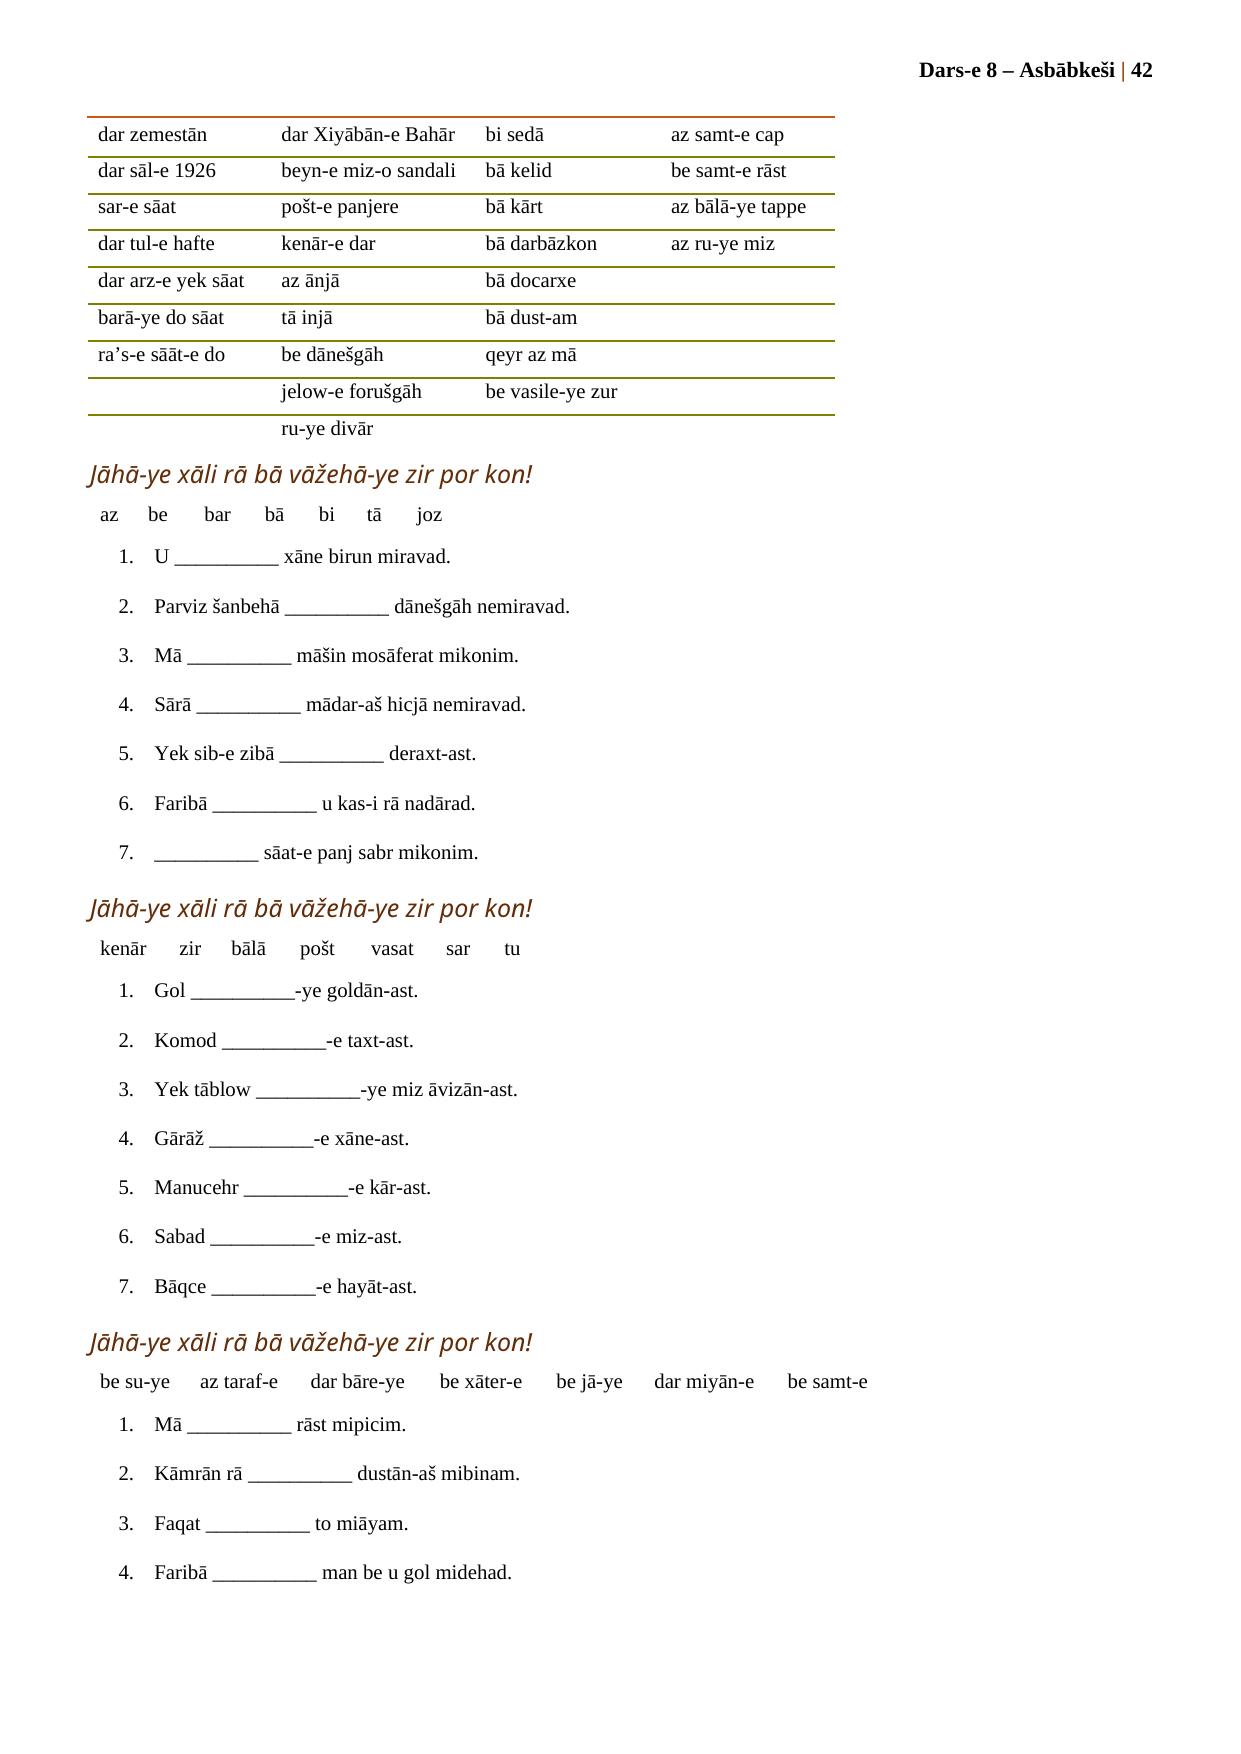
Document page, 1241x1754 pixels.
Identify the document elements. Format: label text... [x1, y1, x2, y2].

table_cell jelow‐e forušgāh [265, 379, 471, 408]
text az be bar bā bi tā joz [100, 502, 1153, 526]
table_cell [265, 408, 471, 413]
table_cell pošt‐e panjere [265, 195, 471, 223]
table_cell [265, 371, 471, 377]
table_cell bā darbāzkon [471, 231, 644, 260]
table_cell [644, 342, 835, 371]
table_cell bā kārt [471, 195, 644, 223]
table_cell [644, 334, 835, 340]
list Faribā __________ man be u gol midehad. [118, 1560, 1153, 1584]
table_cell be vasile‐ye zur [471, 379, 644, 408]
table_header dar zemestān [88, 122, 264, 150]
table_cell kenār‐e dar [265, 231, 471, 260]
table_cell az bālā‐ye tappe [644, 195, 835, 223]
list Faribā __________ u kas‐i rā nadārad. [118, 791, 1153, 814]
table_cell [265, 187, 471, 192]
list U __________ xāne birun miravad. [118, 544, 1153, 568]
table_cell [644, 379, 835, 408]
list Faqat __________ to miāyam. [118, 1511, 1153, 1535]
list Bāqce __________‐e hayāt‐ast. [118, 1274, 1153, 1298]
table_cell [471, 408, 644, 413]
table_cell tā injā [265, 305, 471, 334]
table_cell barā‐ye do sāat [88, 305, 264, 334]
table_cell [471, 334, 644, 340]
table_cell be dānešgāh [265, 342, 471, 371]
table_cell beyn‐e miz‐o sandali [265, 158, 471, 187]
table_cell [88, 371, 264, 377]
text Jāhā‐ye xāli rā bā vāžehā‐ye zir por kon! [89, 1324, 1153, 1358]
table_cell [265, 150, 471, 156]
list Gārāž __________‐e xāne‐ast. [118, 1126, 1153, 1150]
list __________ sāat‐e panj sabr mikonim. [118, 840, 1153, 864]
table_cell bā kelid [471, 158, 644, 187]
table_cell [644, 408, 835, 413]
table_cell [644, 371, 835, 377]
table_cell bā dust‐am [471, 305, 644, 334]
table_cell [471, 416, 644, 445]
table_cell [644, 224, 835, 229]
table_cell [471, 187, 644, 192]
table_header dar Xiyābān‐e Bahār [265, 122, 471, 150]
list Sabad __________‐e miz‐ast. [118, 1224, 1153, 1248]
list Mā __________ rāst mipicim. [118, 1412, 1153, 1436]
table_cell [88, 379, 264, 408]
table_cell qeyr az mā [471, 342, 644, 371]
list Sārā __________ mādar‐aš hicjā nemiravad. [118, 692, 1153, 716]
table_header bi sedā [471, 122, 644, 150]
table_cell [88, 334, 264, 340]
table_cell [265, 260, 471, 266]
table_cell [88, 416, 264, 445]
list Mā __________ māšin mosāferat mikonim. [118, 643, 1153, 667]
table_cell [88, 260, 264, 266]
table_cell dar tul‐e hafte [88, 231, 264, 260]
table_cell ru‐ye divār [265, 416, 471, 445]
table_cell az ru‐ye miz [644, 231, 835, 260]
table_cell dar sāl‐e 1926 [88, 158, 264, 187]
text Jāhā‐ye xāli rā bā vāžehā‐ye zir por kon! [89, 456, 1153, 490]
list Kāmrān rā __________ dustān‐aš mibinam. [118, 1461, 1153, 1485]
list Gol __________‐ye goldān‐ast. [118, 978, 1153, 1002]
table_cell [88, 224, 264, 229]
table_cell [644, 187, 835, 192]
table_cell [88, 297, 264, 303]
text kenār zir bālā pošt vasat sar tu [100, 936, 1153, 959]
table_cell be samt‐e rāst [644, 158, 835, 187]
table_cell [644, 268, 835, 297]
table_header az samt‐e cap [644, 122, 835, 150]
table_cell [88, 408, 264, 413]
table_cell [265, 334, 471, 340]
table_cell [644, 305, 835, 334]
table_cell [265, 297, 471, 303]
table_cell [644, 150, 835, 156]
table_cell [644, 297, 835, 303]
table_cell [471, 224, 644, 229]
table_cell bā docarxe [471, 268, 644, 297]
text be su‐ye az taraf‐e dar bāre‐ye be xāter‐e be jā‐ye dar miyān‐e be samt‐e [100, 1369, 1153, 1393]
table_cell az ānjā [265, 268, 471, 297]
list Yek tāblow __________‐ye miz āvizān‐ast. [118, 1077, 1153, 1101]
list Komod __________‐e taxt‐ast. [118, 1028, 1153, 1052]
text Jāhā‐ye xāli rā bā vāžehā‐ye zir por kon! [89, 890, 1153, 924]
table_cell ra’s‐e sāāt‐e do [88, 342, 264, 371]
list Yek sib‐e zibā __________ deraxt‐ast. [118, 741, 1153, 765]
table_cell [471, 150, 644, 156]
table_cell dar arz‐e yek sāat [88, 268, 264, 297]
table_cell [471, 260, 644, 266]
text Dars‐e 8 – Asbābkeši | 42 [87, 57, 1153, 82]
list Parviz šanbehā __________ dānešgāh nemiravad. [118, 594, 1153, 618]
table_cell [88, 150, 264, 156]
table_cell [88, 187, 264, 192]
table_cell [471, 371, 644, 377]
table_cell [644, 416, 835, 445]
table_cell [471, 297, 644, 303]
list Manucehr __________‐e kār‐ast. [118, 1175, 1153, 1199]
table_cell [644, 260, 835, 266]
table_cell [265, 224, 471, 229]
table_cell sar‐e sāat [88, 195, 264, 223]
